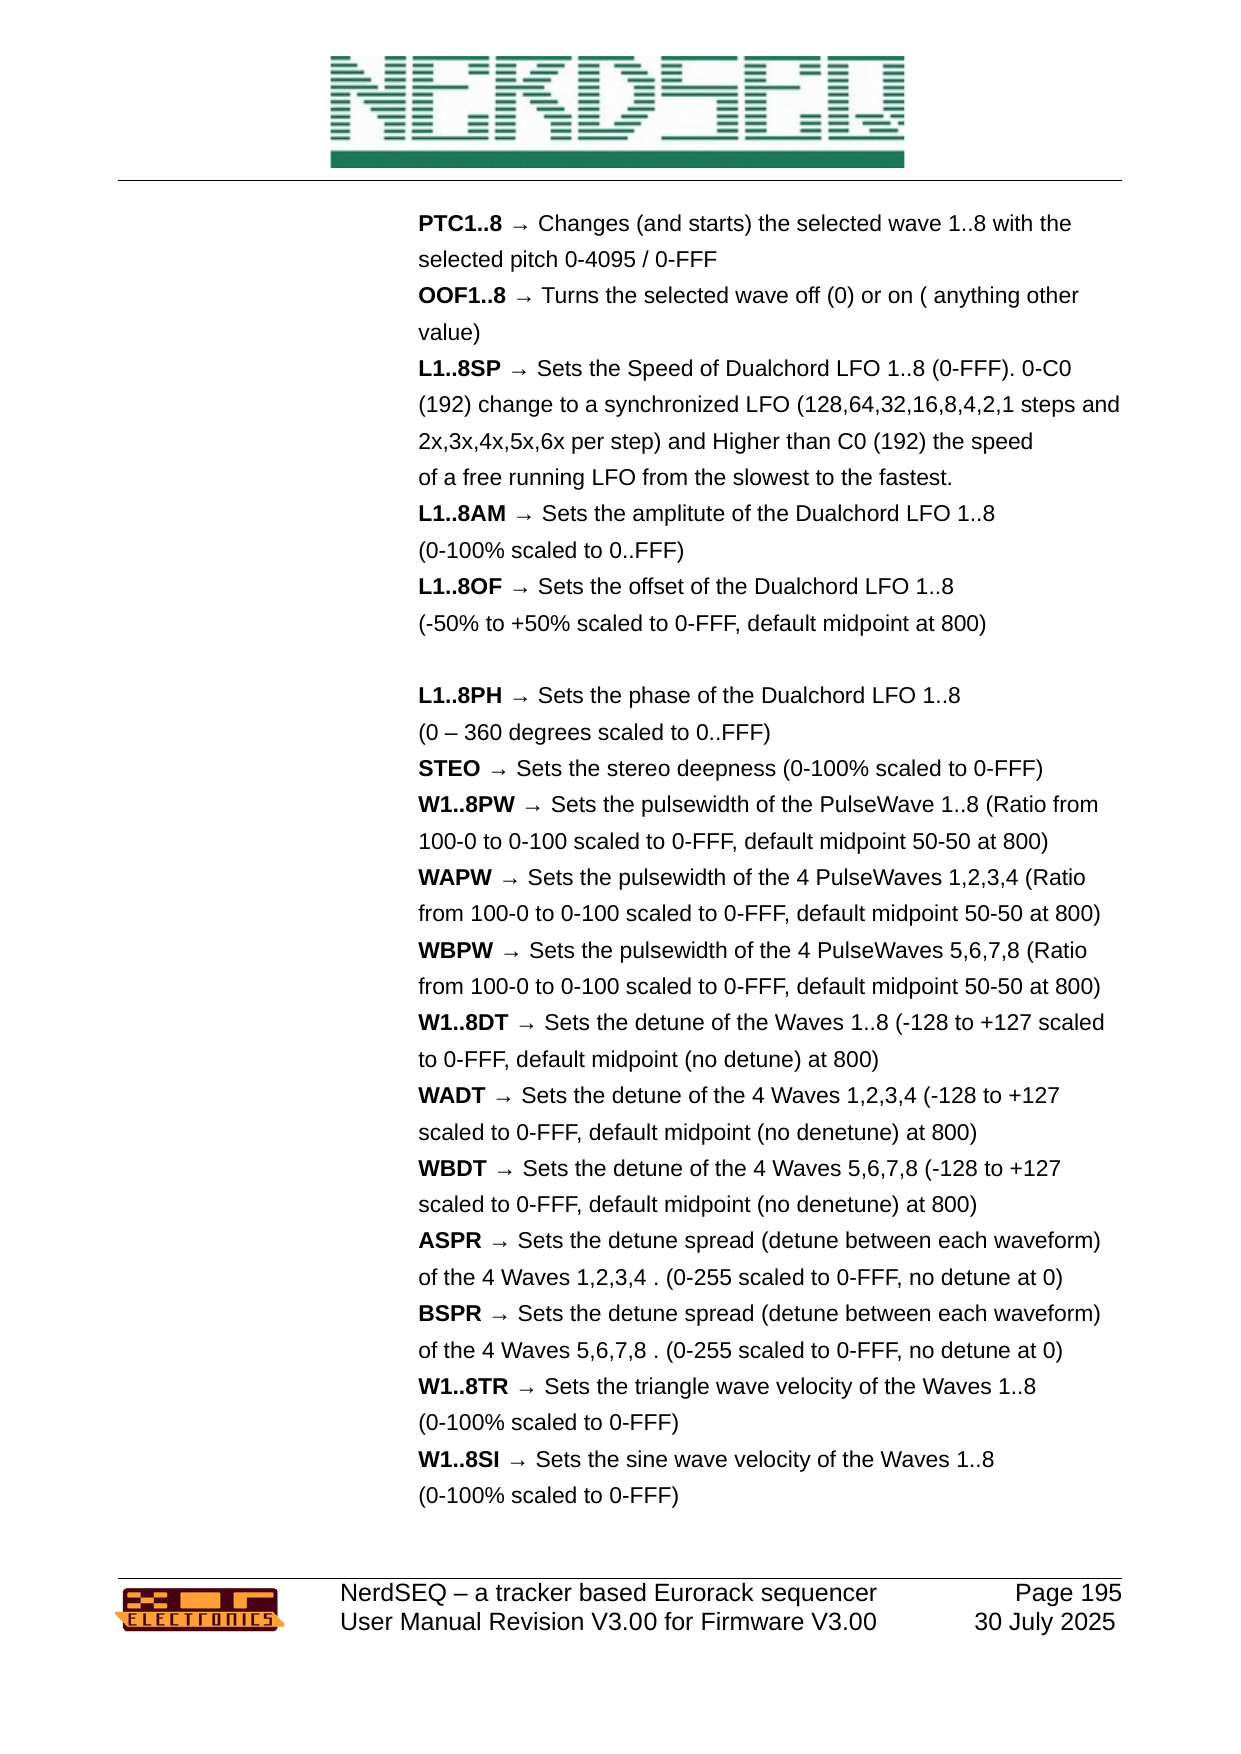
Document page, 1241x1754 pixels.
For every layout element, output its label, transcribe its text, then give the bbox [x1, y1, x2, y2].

text (0-100% scaled to 0-FFF) [118, 1482, 1122, 1508]
text STEO → Sets the stereo deepness (0-100% scaled to 0-FFF) [118, 755, 1122, 781]
text ASPR → Sets the detune spread (detune between each waveform) of the 4 Waves 1,2,3,4 . (0-255 scaled to 0-FFF, no detune at 0) BSPR → Sets the detune spread (detune between each waveform) of the 4 Waves 5,6,7,8 . (0-255 scaled to 0-FFF, no detune at 0) [118, 1227, 1122, 1363]
text W1..8TR → Sets the triangle wave velocity of the Waves 1..8 [118, 1373, 1122, 1399]
text WBDT → Sets the detune of the 4 Waves 5,6,7,8 (-128 to +127 scaled to 0-FFF, default midpoint (no denetune) at 800) [118, 1155, 1122, 1217]
text (0-100% scaled to 0-FFF) [118, 1409, 1122, 1436]
text WADT → Sets the detune of the 4 Waves 1,2,3,4 (-128 to +127 scaled to 0-FFF, default midpoint (no denetune) at 800) [118, 1082, 1122, 1145]
text L1..8OF → Sets the offset of the Dualchord LFO 1..8 [118, 573, 1122, 599]
picture [115, 1584, 285, 1634]
picture [330, 56, 905, 168]
text (-50% to +50% scaled to 0-FFF, default midpoint at 800) [118, 609, 1122, 636]
text L1..8AM → Sets the amplitute of the Dualchord LFO 1..8 [118, 500, 1122, 527]
text W1..8SI → Sets the sine wave velocity of the Waves 1..8 [118, 1446, 1122, 1472]
text OOF1..8 → Turns the selected wave off (0) or on ( anything other value) [118, 282, 1122, 345]
text PTC1..8 → Changes (and starts) the selected wave 1..8 with the selected pitch 0-4095 / 0-FFF [118, 209, 1122, 272]
text W1..8PW → Sets the pulsewidth of the PulseWave 1..8 (Ratio from 100-0 to 0-100 scaled to 0-FFF, default midpoint 50-50 at 800) [118, 791, 1122, 854]
text L1..8SP → Sets the Speed of Dualchord LFO 1..8 (0-FFF). 0-C0 (192) change to a synchronized LFO (128,64,32,16,8,4,2,1 steps and 2x,3x,4x,5x,6x per step) and Higher than C0 (192) the speed of a free running LFO from the slowest to the fastest. [118, 355, 1122, 490]
text L1..8PH → Sets the phase of the Dualchord LFO 1..8 (0 – 360 degrees scaled to 0..FFF) [118, 682, 1122, 745]
text (0-100% scaled to 0..FFF) [118, 537, 1122, 563]
text W1..8DT → Sets the detune of the Waves 1..8 (-128 to +127 scaled to 0-FFF, default midpoint (no detune) at 800) [118, 1009, 1122, 1072]
text WBPW → Sets the pulsewidth of the 4 PulseWaves 5,6,7,8 (Ratio from 100-0 to 0-100 scaled to 0-FFF, default midpoint 50-50 at 800) [118, 937, 1122, 999]
text WAPW → Sets the pulsewidth of the 4 PulseWaves 1,2,3,4 (Ratio from 100-0 to 0-100 scaled to 0-FFF, default midpoint 50-50 at 800) [118, 864, 1122, 927]
